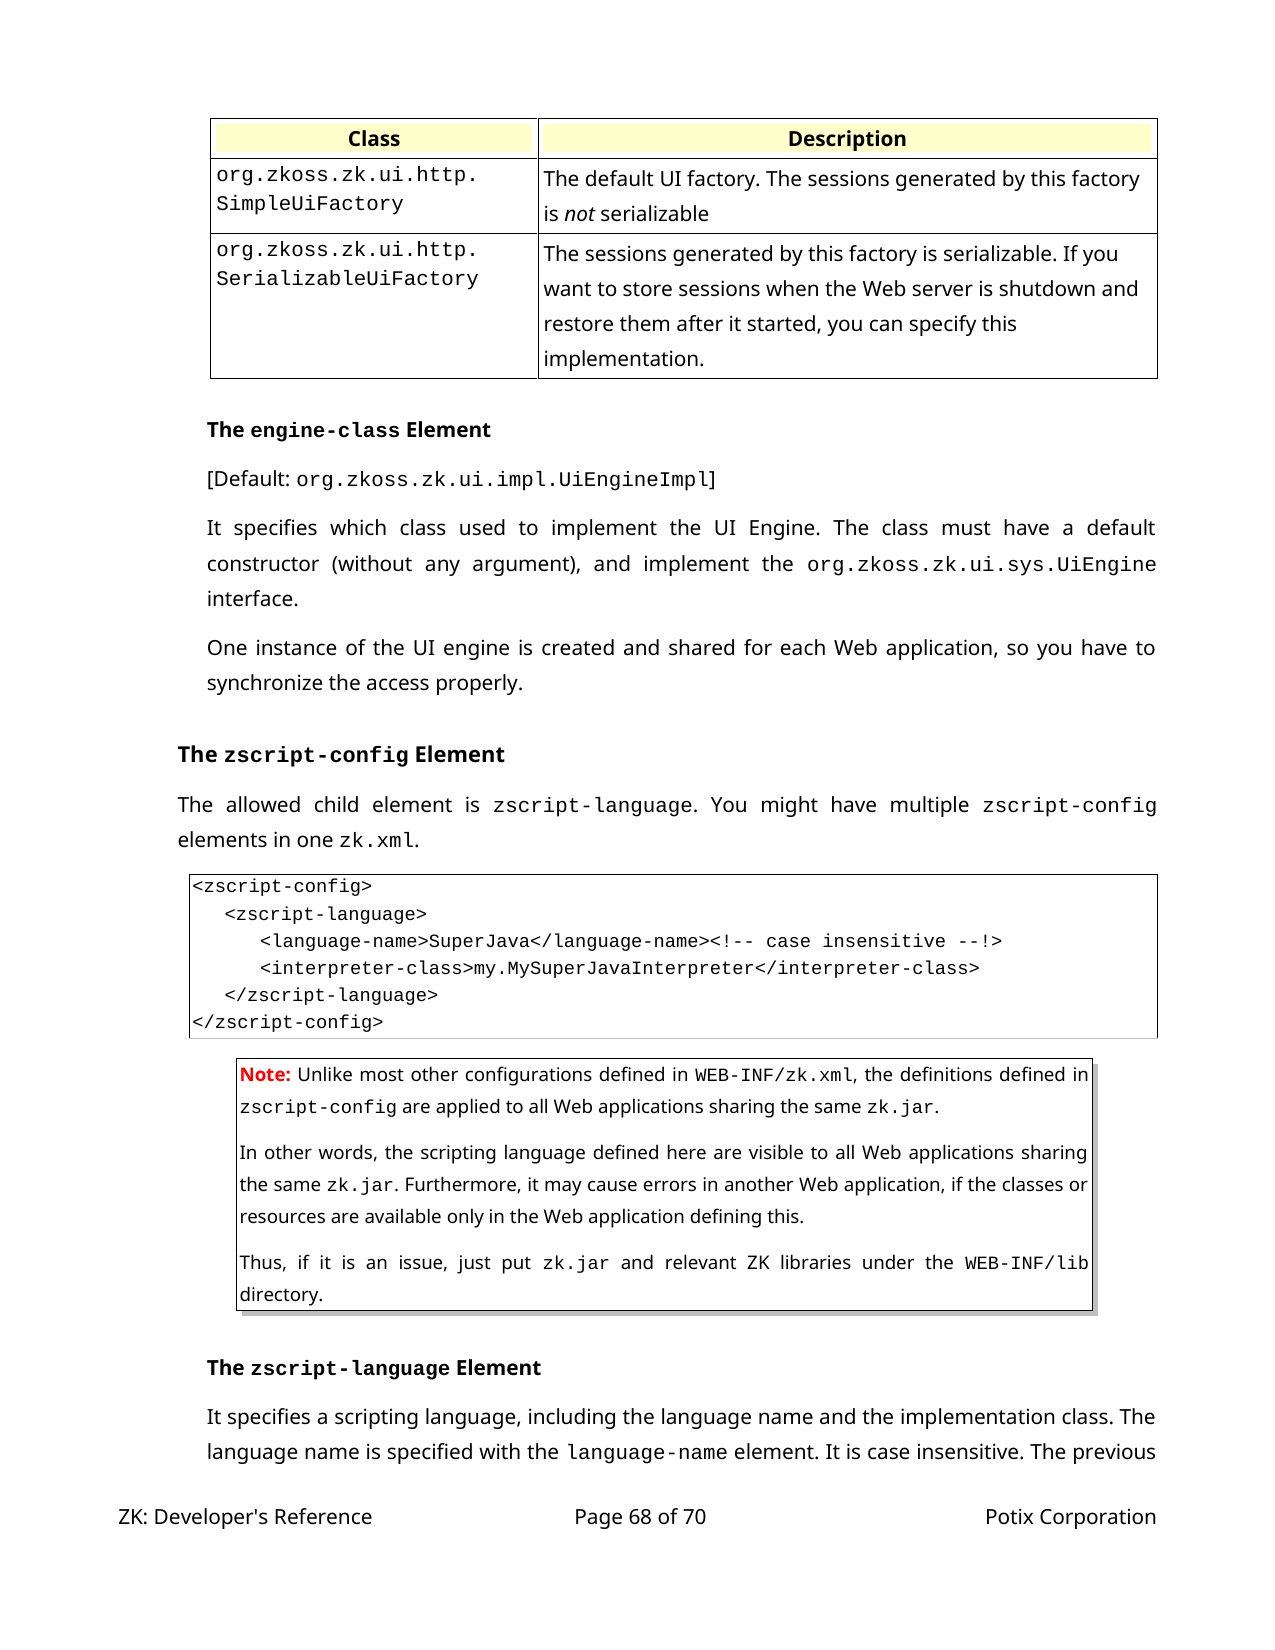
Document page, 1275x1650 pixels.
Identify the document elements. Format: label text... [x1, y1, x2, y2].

text In other words, the scripting language defined here are visible to all Web applications sharing the same zk.jar. Furthermore, it may cause errors in another Web application, if the classes or resources are available only in the Web application defining this. [237, 1137, 1092, 1229]
text One instance of the UI engine is created and shared for each Web application, so you have to synchronize the access properly. [207, 633, 1157, 696]
text The allowed child element is zscript-language. You might have multiple zscript-config elements in one zk.xml. [177, 790, 1157, 854]
text <language-name>SuperJava</language-name><!-- case insensitive --!> [190, 929, 1157, 953]
table_cell org.zkoss.zk.ui.http. SimpleUiFactory [211, 159, 537, 233]
table_cell org.zkoss.zk.ui.http. SerializableUiFactory [211, 234, 537, 378]
subtitle The zscript-language Element [207, 1353, 1157, 1382]
text It specifies which class used to implement the UI Engine. The class must have a default constructor (without any argument), and implement the org.zkoss.zk.ui.sys.UiEngine interface. [207, 513, 1157, 612]
table_cell The sessions generated by this factory is serializable. If you want to store sessions when the Web server is shutdown and restore them after it started, you can specify this implementation. [539, 234, 1157, 378]
text <zscript-language> [190, 902, 1157, 926]
subtitle The zscript-config Element [177, 739, 1157, 769]
text Thus, if it is an issue, just put zk.jar and relevant ZK libraries under the WEB-INF/lib directory. [237, 1247, 1092, 1310]
text It specifies a scripting language, including the language name and the implementation class. The language name is specified with the language-name element. It is case insensitive. The previous [207, 1402, 1157, 1466]
text <zscript-config> [190, 875, 1157, 899]
text <interpreter-class>my.MySuperJavaInterpreter</interpreter-class> [190, 956, 1157, 980]
table_cell The default UI factory. The sessions generated by this factory is not serializable [539, 159, 1157, 233]
table_header Description [539, 119, 1157, 158]
text [Default: org.zkoss.zk.ui.impl.UiEngineImpl] [207, 464, 1157, 493]
table_header Class [211, 119, 537, 158]
text </zscript-config> [190, 1010, 1157, 1038]
text Note: Unlike most other configurations defined in WEB-INF/zk.xml, the definitions defined in zscript-config are applied to all Web applications sharing the same zk.jar. [237, 1059, 1092, 1119]
subtitle The engine-class Element [207, 415, 1157, 444]
text </zscript-language> [190, 983, 1157, 1007]
